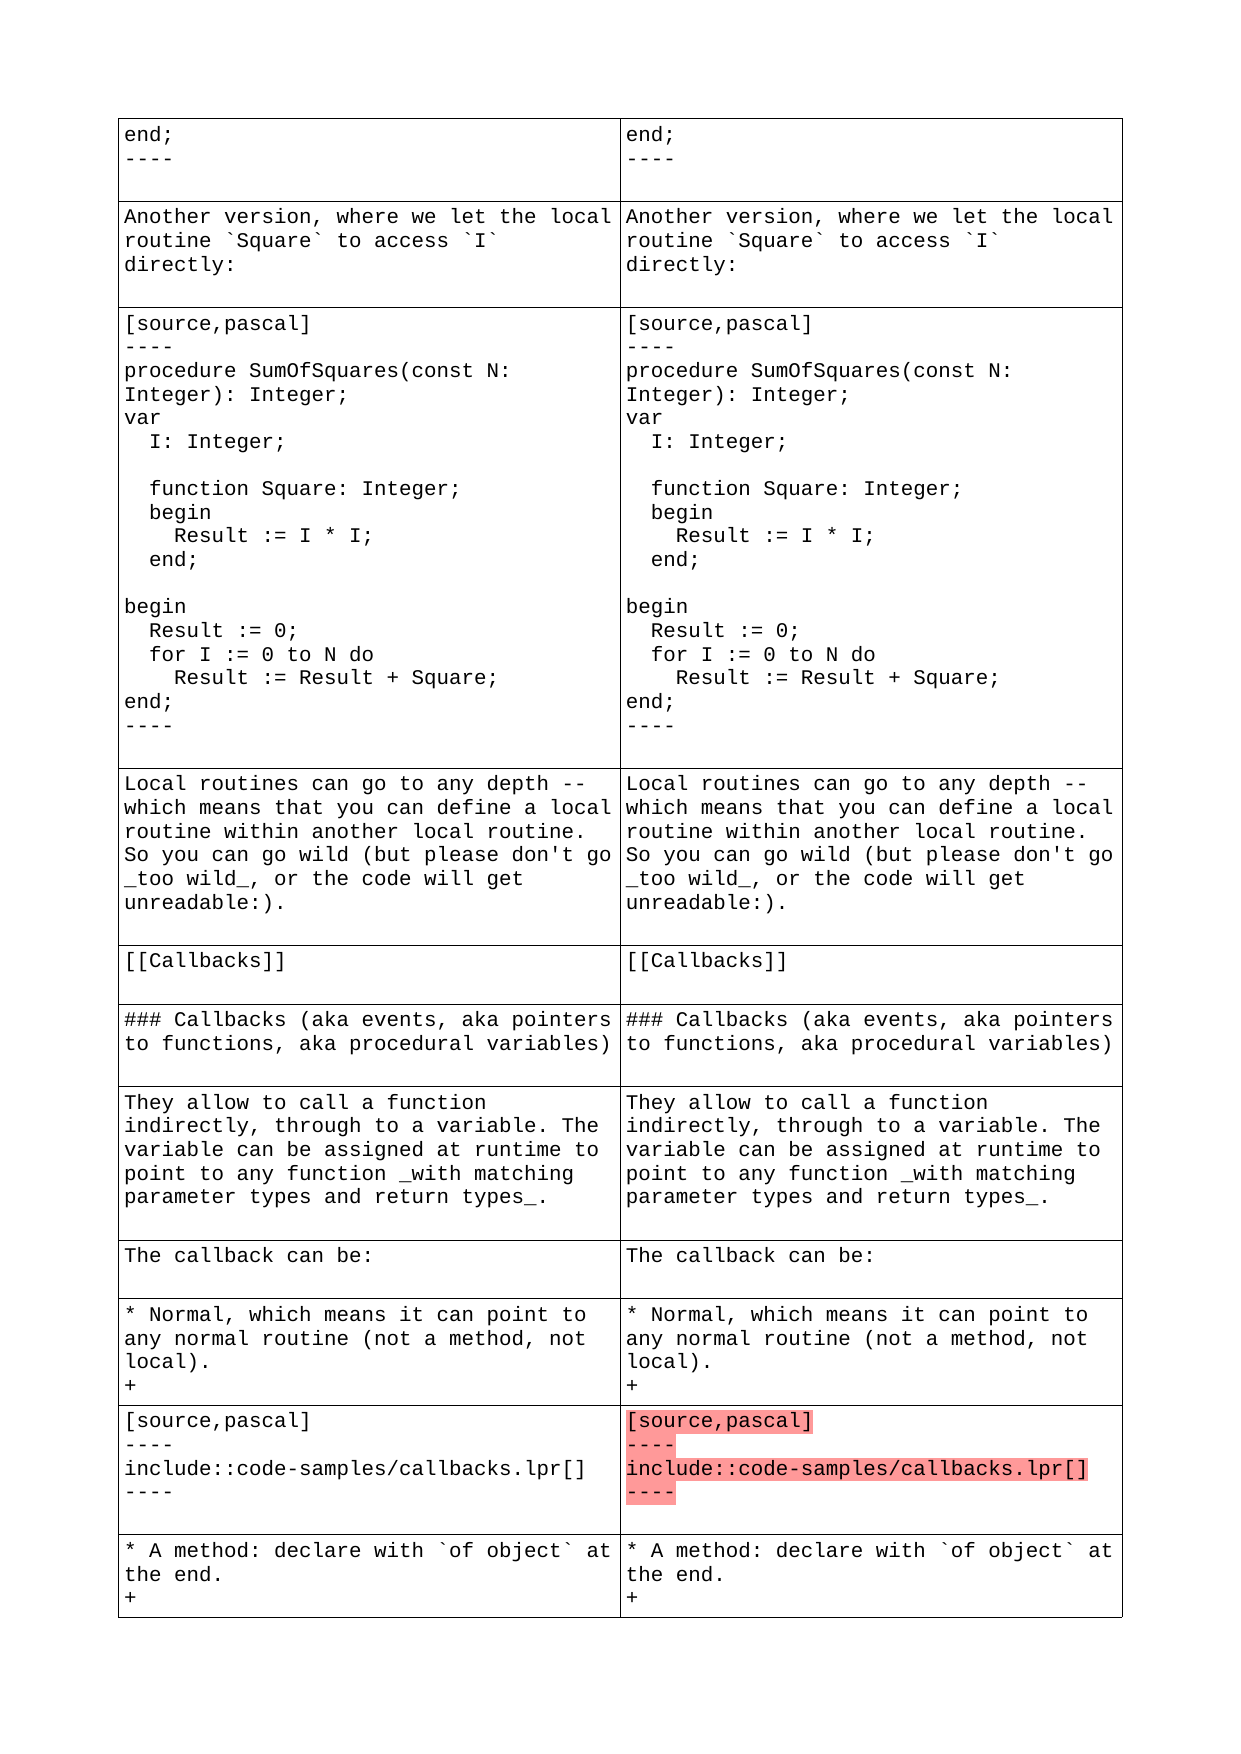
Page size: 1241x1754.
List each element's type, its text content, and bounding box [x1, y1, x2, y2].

table_cell ### Callbacks (aka events, aka pointers to functions, aka procedural variables) [621, 1005, 1122, 1086]
table_cell end; ---- [621, 119, 1122, 201]
table_cell [source,pascal] ---- procedure SumOfSquares(const N: Integer): Integer; var I: Integer; function Square: Integer; begin Result := I * I; end; begin Result := 0; for I := 0 to N do Result := Result + Square; end; ---- [119, 308, 620, 768]
table_cell * A method: declare with `of object` at the end. + [621, 1535, 1122, 1617]
table_cell * A method: declare with `of object` at the end. + [119, 1535, 620, 1617]
table_cell Another version, where we let the local routine `Square` to access `I` directly: [621, 202, 1122, 307]
table_cell * Normal, which means it can point to any normal routine (not a method, not local). + [119, 1299, 620, 1404]
table_cell The callback can be: [621, 1241, 1122, 1298]
table_cell Local routines can go to any depth -- which means that you can define a local routine within another local routine. So you can go wild (but please don't go _too wild_, or the code will get unreadable:). [621, 769, 1122, 945]
table_cell Local routines can go to any depth -- which means that you can define a local routine within another local routine. So you can go wild (but please don't go _too wild_, or the code will get unreadable:). [119, 769, 620, 945]
table_cell [[Callbacks]] [119, 946, 620, 1003]
table_cell [source,pascal] ---- include::code-samples/callbacks.lpr[] ---- [621, 1406, 1122, 1534]
table_cell The callback can be: [119, 1241, 620, 1298]
table_cell [[Callbacks]] [621, 946, 1122, 1003]
table_cell They allow to call a function indirectly, through to a variable. The variable can be assigned at runtime to point to any function _with matching parameter types and return types_. [119, 1087, 620, 1239]
table_cell They allow to call a function indirectly, through to a variable. The variable can be assigned at runtime to point to any function _with matching parameter types and return types_. [621, 1087, 1122, 1239]
table_cell ### Callbacks (aka events, aka pointers to functions, aka procedural variables) [119, 1005, 620, 1086]
table_cell Another version, where we let the local routine `Square` to access `I` directly: [119, 202, 620, 307]
table_cell end; ---- [119, 119, 620, 201]
table_cell * Normal, which means it can point to any normal routine (not a method, not local). + [621, 1299, 1122, 1404]
table_cell [source,pascal] ---- procedure SumOfSquares(const N: Integer): Integer; var I: Integer; function Square: Integer; begin Result := I * I; end; begin Result := 0; for I := 0 to N do Result := Result + Square; end; ---- [621, 308, 1122, 768]
table_cell [source,pascal] ---- include::code-samples/callbacks.lpr[] ---- [119, 1406, 620, 1534]
